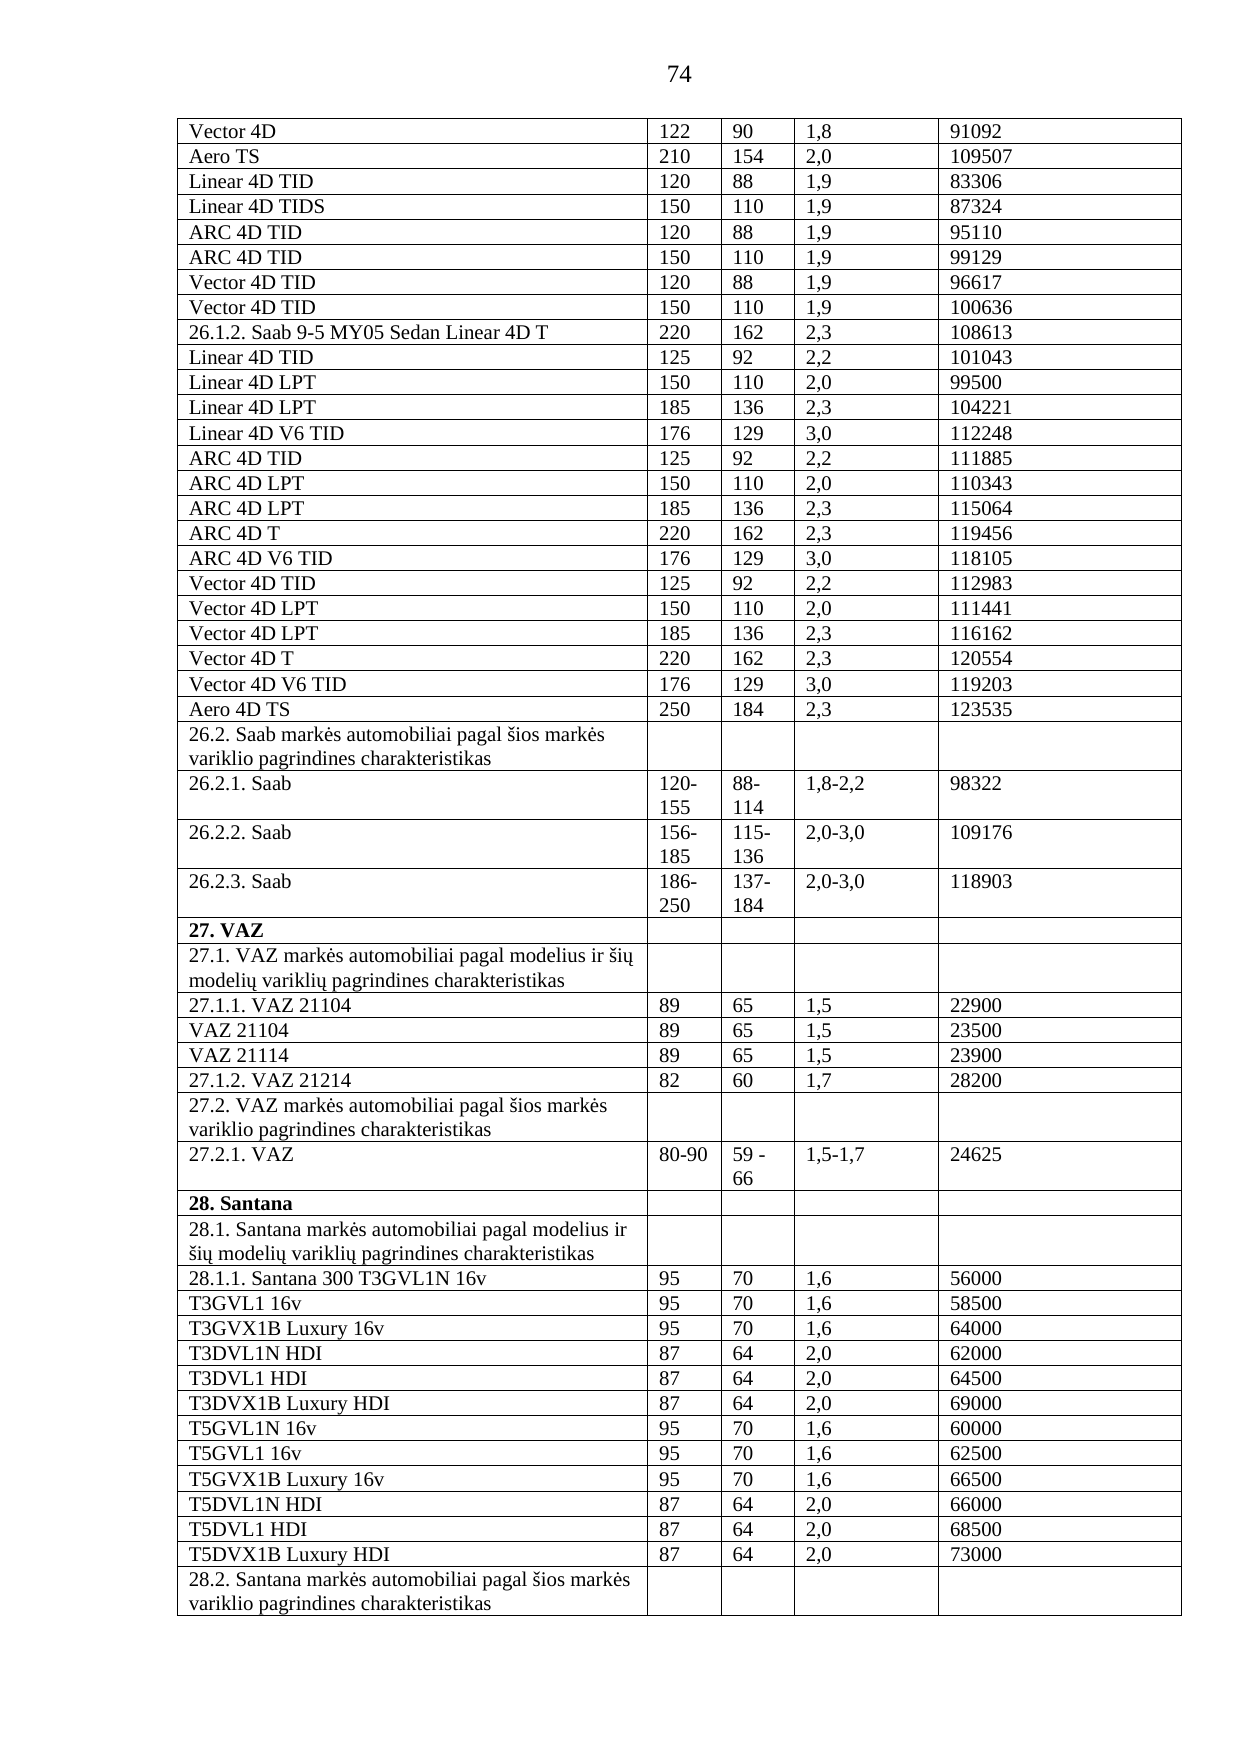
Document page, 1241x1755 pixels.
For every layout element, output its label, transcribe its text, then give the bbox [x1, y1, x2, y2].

table_cell Vector 4D [178, 119, 647, 143]
table_cell [722, 1093, 794, 1141]
table_cell 87324 [939, 195, 1181, 218]
table_cell 95 [648, 1416, 721, 1440]
table_cell 120-155 [648, 771, 721, 819]
table_cell 87 [648, 1542, 721, 1566]
table_cell 2,0 [795, 1517, 938, 1541]
table_cell 2,0 [795, 1492, 938, 1516]
table_cell 150 [648, 245, 721, 269]
table_cell 111441 [939, 596, 1181, 620]
table_cell 28.1. Santana markės automobiliai pagal modelius ir šių modelių variklių pagrindines charakteristikas [178, 1216, 647, 1264]
table_cell 64 [722, 1341, 794, 1365]
table_cell ARC 4D LPT [178, 471, 647, 495]
table_cell 2,0 [795, 1341, 938, 1365]
table_cell 109507 [939, 144, 1181, 168]
table_cell 220 [648, 320, 721, 344]
table_cell Vector 4D TID [178, 270, 647, 294]
table_cell 1,6 [795, 1416, 938, 1440]
table_cell 136 [722, 496, 794, 520]
table_cell 26.2. Saab markės automobiliai pagal šios markės variklio pagrindines charakteristikas [178, 722, 647, 770]
table_cell 62500 [939, 1441, 1181, 1465]
table_cell 156-185 [648, 820, 721, 868]
table_cell ARC 4D TID [178, 446, 647, 469]
table_cell 2,3 [795, 320, 938, 344]
table_cell 56000 [939, 1266, 1181, 1290]
table_cell 150 [648, 370, 721, 394]
table_cell 88 [722, 169, 794, 193]
table_cell 69000 [939, 1391, 1181, 1415]
table_cell 185 [648, 395, 721, 419]
table_cell 118903 [939, 869, 1181, 917]
table_cell 27.1.1. VAZ 21104 [178, 993, 647, 1017]
table_cell 220 [648, 521, 721, 545]
table_cell 2,0 [795, 596, 938, 620]
table_cell Linear 4D V6 TID [178, 420, 647, 444]
table_cell 110 [722, 471, 794, 495]
table_cell 2,2 [795, 571, 938, 595]
table_cell [939, 1216, 1181, 1264]
table_cell Vector 4D LPT [178, 596, 647, 620]
table_cell Linear 4D TID [178, 169, 647, 193]
table_cell T5GVL1 16v [178, 1441, 647, 1465]
table_cell [795, 944, 938, 992]
table_cell 110 [722, 245, 794, 269]
table_cell 26.2.1. Saab [178, 771, 647, 819]
table_cell [722, 944, 794, 992]
table_cell 3,0 [795, 420, 938, 444]
table_cell 87 [648, 1341, 721, 1365]
table_cell 2,0 [795, 1391, 938, 1415]
table_cell ARC 4D TID [178, 245, 647, 269]
table_cell [795, 1567, 938, 1615]
table_cell 162 [722, 521, 794, 545]
table_cell 2,0 [795, 471, 938, 495]
table_cell 2,0-3,0 [795, 869, 938, 917]
table_cell 2,0 [795, 1366, 938, 1390]
table_cell [648, 1093, 721, 1141]
table_cell 176 [648, 671, 721, 696]
table_cell [795, 1191, 938, 1215]
table_cell [722, 1191, 794, 1215]
table_cell 89 [648, 993, 721, 1017]
table_cell 220 [648, 646, 721, 670]
table_cell 66000 [939, 1492, 1181, 1516]
table_cell 120 [648, 169, 721, 193]
table_cell 88 [722, 220, 794, 244]
table_cell 26.2.2. Saab [178, 820, 647, 868]
table_cell 83306 [939, 169, 1181, 193]
table_cell 2,3 [795, 646, 938, 670]
table_cell 210 [648, 144, 721, 168]
table_cell 2,3 [795, 521, 938, 545]
table_cell 91092 [939, 119, 1181, 143]
table_cell 26.2.3. Saab [178, 869, 647, 917]
table_cell [722, 918, 794, 942]
table_cell 150 [648, 295, 721, 319]
table_cell Vector 4D TID [178, 571, 647, 595]
table_cell 65 [722, 1018, 794, 1042]
table_cell 87 [648, 1517, 721, 1541]
table_cell 95 [648, 1316, 721, 1340]
table_cell 95 [648, 1291, 721, 1315]
table_cell 87 [648, 1391, 721, 1415]
table_cell 60 [722, 1068, 794, 1092]
table_cell 1,9 [795, 169, 938, 193]
table_cell 1,9 [795, 270, 938, 294]
table_cell 110 [722, 295, 794, 319]
table_cell T5GVL1N 16v [178, 1416, 647, 1440]
table_cell 27. VAZ [178, 918, 647, 942]
table_cell 150 [648, 471, 721, 495]
table_cell [648, 944, 721, 992]
table_cell 80-90 [648, 1142, 721, 1190]
table_cell 70 [722, 1316, 794, 1340]
table_cell 1,5 [795, 993, 938, 1017]
table_cell 70 [722, 1466, 794, 1491]
table_cell 95 [648, 1266, 721, 1290]
table_cell 100636 [939, 295, 1181, 319]
table_cell 98322 [939, 771, 1181, 819]
table_cell 116162 [939, 621, 1181, 645]
table_cell 150 [648, 195, 721, 218]
table_cell Linear 4D LPT [178, 370, 647, 394]
table_cell 95110 [939, 220, 1181, 244]
table_cell 136 [722, 395, 794, 419]
table_cell 27.2.1. VAZ [178, 1142, 647, 1190]
table_cell 2,0 [795, 370, 938, 394]
table_cell 28200 [939, 1068, 1181, 1092]
table_cell Aero TS [178, 144, 647, 168]
table_cell 185 [648, 496, 721, 520]
table_cell 111885 [939, 446, 1181, 469]
table_cell 65 [722, 1043, 794, 1067]
table_cell 2,0 [795, 144, 938, 168]
table_cell 125 [648, 571, 721, 595]
table_cell 162 [722, 646, 794, 670]
table_cell 110 [722, 370, 794, 394]
table_cell 1,7 [795, 1068, 938, 1092]
table_cell 64 [722, 1366, 794, 1390]
table_cell 92 [722, 571, 794, 595]
table_cell 64 [722, 1542, 794, 1566]
table_cell 62000 [939, 1341, 1181, 1365]
table_cell 154 [722, 144, 794, 168]
table_cell T3DVL1N HDI [178, 1341, 647, 1365]
table_cell 3,0 [795, 546, 938, 570]
table_cell 1,9 [795, 195, 938, 218]
table_cell 58500 [939, 1291, 1181, 1315]
table_cell T3DVL1 HDI [178, 1366, 647, 1390]
table_cell 162 [722, 320, 794, 344]
table_cell T5GVX1B Luxury 16v [178, 1466, 647, 1491]
table_cell VAZ 21104 [178, 1018, 647, 1042]
table_cell T3DVX1B Luxury HDI [178, 1391, 647, 1415]
table_cell 1,8 [795, 119, 938, 143]
table_cell 1,6 [795, 1466, 938, 1491]
table_cell 137-184 [722, 869, 794, 917]
table_cell 1,6 [795, 1291, 938, 1315]
table_cell 186-250 [648, 869, 721, 917]
table_cell 1,8-2,2 [795, 771, 938, 819]
table_cell 23900 [939, 1043, 1181, 1067]
table_cell 99129 [939, 245, 1181, 269]
table_cell ARC 4D LPT [178, 496, 647, 520]
table_cell 125 [648, 345, 721, 369]
table_cell T5DVL1 HDI [178, 1517, 647, 1541]
table_cell 64000 [939, 1316, 1181, 1340]
table_cell [722, 1567, 794, 1615]
table_cell T3GVL1 16v [178, 1291, 647, 1315]
table_cell [939, 1567, 1181, 1615]
table_cell [939, 1191, 1181, 1215]
table_cell 184 [722, 697, 794, 721]
table_cell [795, 918, 938, 942]
table_cell 120 [648, 220, 721, 244]
table_cell 2,2 [795, 446, 938, 469]
table_cell 1,9 [795, 245, 938, 269]
table_cell 70 [722, 1291, 794, 1315]
table_cell 176 [648, 420, 721, 444]
table_cell 24625 [939, 1142, 1181, 1190]
table_cell 108613 [939, 320, 1181, 344]
table_cell 1,5 [795, 1018, 938, 1042]
table_cell Vector 4D LPT [178, 621, 647, 645]
table_cell 110 [722, 596, 794, 620]
table_cell [939, 1093, 1181, 1141]
table_cell Aero 4D TS [178, 697, 647, 721]
table_cell 129 [722, 671, 794, 696]
table_cell 176 [648, 546, 721, 570]
table_cell Linear 4D LPT [178, 395, 647, 419]
table_cell 2,0 [795, 1542, 938, 1566]
table_cell 129 [722, 546, 794, 570]
table_cell [722, 722, 794, 770]
table_cell 95 [648, 1441, 721, 1465]
table_cell 64 [722, 1517, 794, 1541]
table_cell 120 [648, 270, 721, 294]
table_cell 88-114 [722, 771, 794, 819]
table_cell 26.1.2. Saab 9-5 MY05 Sedan Linear 4D T [178, 320, 647, 344]
table_cell 119203 [939, 671, 1181, 696]
table_cell 1,6 [795, 1266, 938, 1290]
table_cell 66500 [939, 1466, 1181, 1491]
table_cell Linear 4D TID [178, 345, 647, 369]
table_cell 99500 [939, 370, 1181, 394]
table_cell 115064 [939, 496, 1181, 520]
table_cell 1,9 [795, 220, 938, 244]
table_cell 82 [648, 1068, 721, 1092]
table_cell 2,3 [795, 395, 938, 419]
table_cell 185 [648, 621, 721, 645]
table_cell [939, 944, 1181, 992]
table_cell 89 [648, 1043, 721, 1067]
table_cell 3,0 [795, 671, 938, 696]
table_cell 60000 [939, 1416, 1181, 1440]
table_cell [939, 722, 1181, 770]
table_cell 112983 [939, 571, 1181, 595]
table_cell [795, 1093, 938, 1141]
table_cell 64 [722, 1391, 794, 1415]
table_cell T3GVX1B Luxury 16v [178, 1316, 647, 1340]
table_cell 28. Santana [178, 1191, 647, 1215]
table_cell 109176 [939, 820, 1181, 868]
table_cell 115-136 [722, 820, 794, 868]
table_cell 150 [648, 596, 721, 620]
table_cell 2,3 [795, 621, 938, 645]
table_cell 65 [722, 993, 794, 1017]
table_cell 1,9 [795, 295, 938, 319]
table_cell T5DVX1B Luxury HDI [178, 1542, 647, 1566]
table_cell 64 [722, 1492, 794, 1516]
table_cell 110343 [939, 471, 1181, 495]
table_cell 136 [722, 621, 794, 645]
table_cell 95 [648, 1466, 721, 1491]
table_cell 118105 [939, 546, 1181, 570]
table_cell 73000 [939, 1542, 1181, 1566]
table_cell VAZ 21114 [178, 1043, 647, 1067]
table_cell 1,5-1,7 [795, 1142, 938, 1190]
table_cell ARC 4D TID [178, 220, 647, 244]
table_cell ARC 4D V6 TID [178, 546, 647, 570]
table_cell 1,6 [795, 1441, 938, 1465]
table_cell 22900 [939, 993, 1181, 1017]
table_cell 110 [722, 195, 794, 218]
table_cell 123535 [939, 697, 1181, 721]
table_cell 87 [648, 1366, 721, 1390]
table_cell 23500 [939, 1018, 1181, 1042]
table_cell [648, 722, 721, 770]
table_cell 1,5 [795, 1043, 938, 1067]
table_cell 68500 [939, 1517, 1181, 1541]
table_cell T5DVL1N HDI [178, 1492, 647, 1516]
table_cell 125 [648, 446, 721, 469]
table_cell 112248 [939, 420, 1181, 444]
table_cell ARC 4D T [178, 521, 647, 545]
table_cell 122 [648, 119, 721, 143]
table_cell [722, 1216, 794, 1264]
table_cell 88 [722, 270, 794, 294]
table_cell 119456 [939, 521, 1181, 545]
table_cell 70 [722, 1416, 794, 1440]
table_cell 1,6 [795, 1316, 938, 1340]
table_cell 27.1. VAZ markės automobiliai pagal modelius ir šių modelių variklių pagrindines charakteristikas [178, 944, 647, 992]
table_cell Linear 4D TIDS [178, 195, 647, 218]
table_cell 27.2. VAZ markės automobiliai pagal šios markės variklio pagrindines charakteristikas [178, 1093, 647, 1141]
table_cell [795, 722, 938, 770]
table_cell [939, 918, 1181, 942]
table_cell 250 [648, 697, 721, 721]
table_cell 89 [648, 1018, 721, 1042]
table_cell 2,3 [795, 496, 938, 520]
table_cell 70 [722, 1441, 794, 1465]
table_cell Vector 4D TID [178, 295, 647, 319]
table_cell 92 [722, 345, 794, 369]
table_cell 96617 [939, 270, 1181, 294]
table_cell 120554 [939, 646, 1181, 670]
table_cell [648, 1191, 721, 1215]
table_cell 28.1.1. Santana 300 T3GVL1N 16v [178, 1266, 647, 1290]
table_cell 104221 [939, 395, 1181, 419]
table_cell 27.1.2. VAZ 21214 [178, 1068, 647, 1092]
table_cell 101043 [939, 345, 1181, 369]
table_cell [795, 1216, 938, 1264]
table_cell 129 [722, 420, 794, 444]
table_cell [648, 918, 721, 942]
table_cell 90 [722, 119, 794, 143]
table_cell 70 [722, 1266, 794, 1290]
table_cell 2,3 [795, 697, 938, 721]
table_cell 2,0-3,0 [795, 820, 938, 868]
table_cell 92 [722, 446, 794, 469]
table_cell 87 [648, 1492, 721, 1516]
table_cell 2,2 [795, 345, 938, 369]
table_cell [648, 1567, 721, 1615]
table_cell Vector 4D V6 TID [178, 671, 647, 696]
table_cell 64500 [939, 1366, 1181, 1390]
table_cell Vector 4D T [178, 646, 647, 670]
table_cell [648, 1216, 721, 1264]
table_cell 59 -66 [722, 1142, 794, 1190]
table_cell 28.2. Santana markės automobiliai pagal šios markės variklio pagrindines charakteristikas [178, 1567, 647, 1615]
